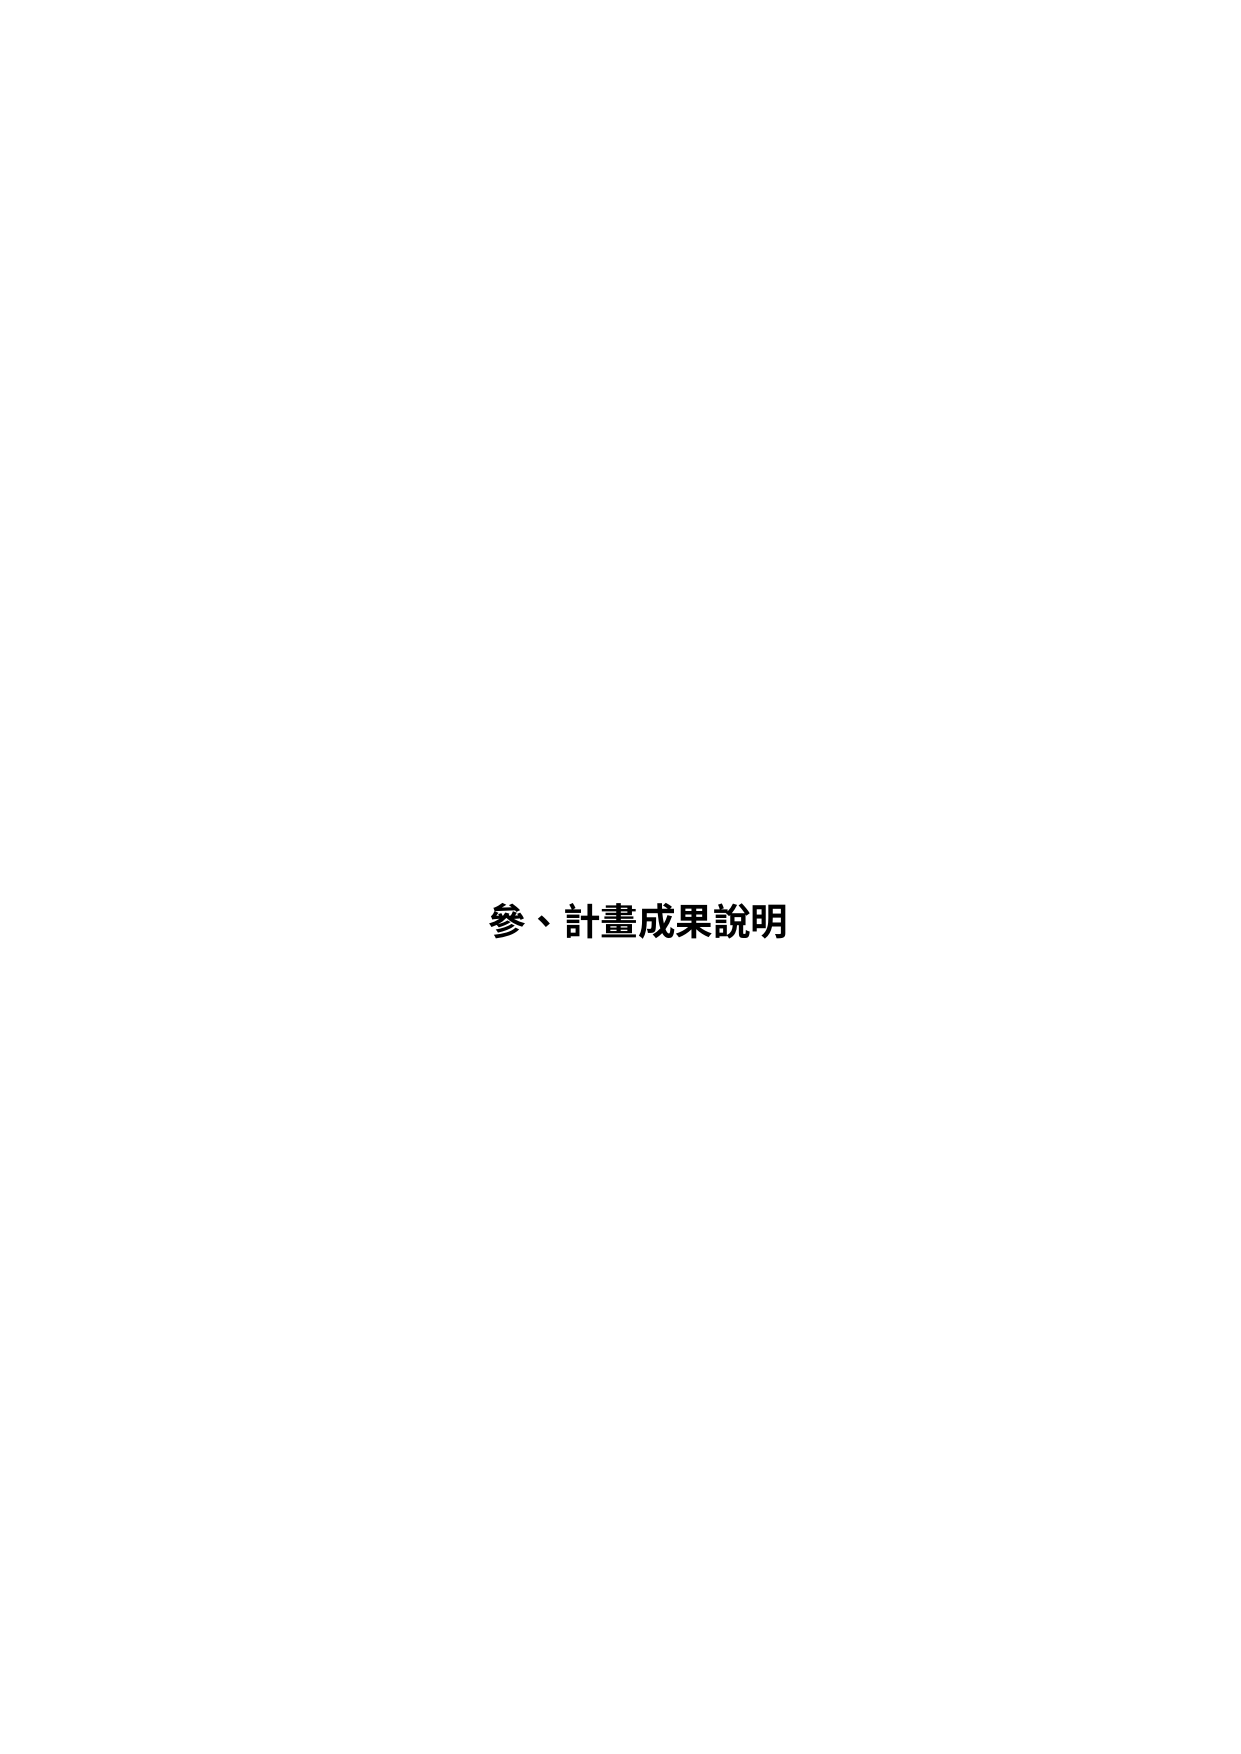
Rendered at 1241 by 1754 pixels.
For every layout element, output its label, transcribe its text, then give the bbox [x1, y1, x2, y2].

text 參、計畫成果說明 [187, 877, 1053, 939]
